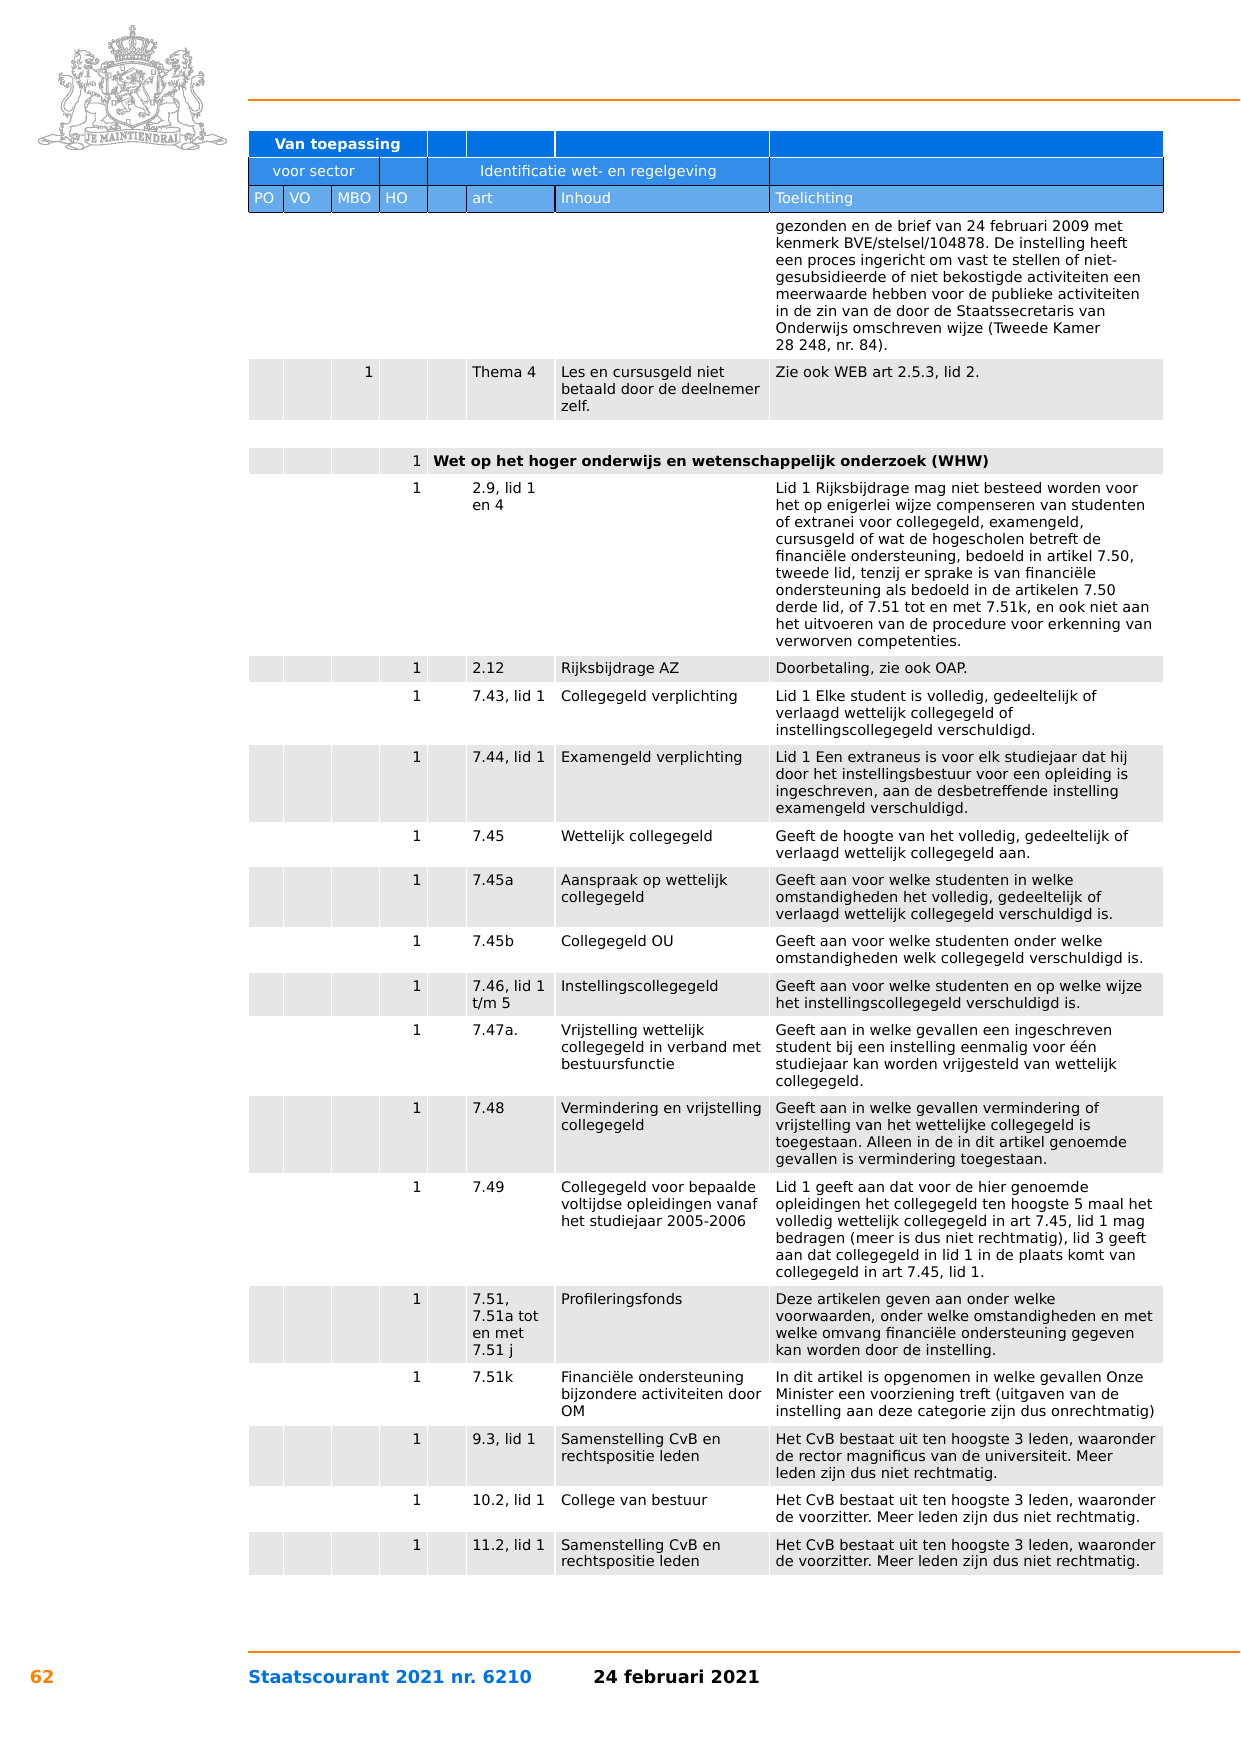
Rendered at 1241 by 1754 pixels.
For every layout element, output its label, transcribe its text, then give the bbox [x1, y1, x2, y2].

table_cell [284, 476, 331, 655]
table_cell 1 [380, 683, 427, 743]
table_cell [332, 1576, 379, 1602]
table_cell [467, 1576, 554, 1602]
table_cell 1 [380, 656, 427, 682]
table_cell Samenstelling CvB en rechtspositie leden [556, 1532, 769, 1575]
table_cell Collegegeld voor bepaalde voltijdse opleidingen vanaf het studiejaar 2005-2006 [556, 1174, 769, 1285]
table_cell [249, 745, 283, 822]
table_cell [428, 1096, 466, 1173]
table_cell [249, 683, 283, 743]
table_cell 7.48 [467, 1096, 554, 1173]
table_cell [380, 213, 427, 358]
table_cell Geeft aan voor welke studenten onder welke omstandigheden welk collegegeld verschuldigd is. [770, 929, 1163, 972]
table_cell 1 [332, 359, 379, 420]
table_cell Geeft aan voor welke studenten in welke omstandigheden het volledig, gedeeltelijk of verlaagd wettelijk collegegeld verschuldigd is. [770, 867, 1163, 927]
table_cell PO [249, 186, 283, 212]
table_cell [249, 1426, 283, 1486]
table_cell [428, 1532, 466, 1575]
table_cell [332, 1532, 379, 1575]
table_cell [428, 1576, 466, 1602]
table_cell [284, 1017, 331, 1094]
table_cell 7.49 [467, 1174, 554, 1285]
table_cell [380, 359, 427, 420]
table_cell [332, 1017, 379, 1094]
table_cell 9.3, lid 1 [467, 1426, 554, 1486]
table_cell Deze artikelen geven aan onder welke voorwaarden, onder welke omstandigheden en met welke omvang financiële ondersteuning gegeven kan worden door de instelling. [770, 1286, 1163, 1363]
table_cell 1 [380, 929, 427, 972]
table_cell [284, 973, 331, 1016]
table_cell [428, 186, 466, 212]
table_cell 7.45a [467, 867, 554, 927]
table_cell [380, 421, 427, 447]
table_cell Collegegeld verplichting [556, 683, 769, 743]
table_header [428, 131, 466, 157]
table_cell [249, 656, 283, 682]
table_cell [284, 929, 331, 972]
table_cell art [467, 186, 554, 212]
table_cell [332, 745, 379, 822]
table_cell [770, 158, 1163, 185]
table_cell [332, 929, 379, 972]
table_cell [284, 823, 331, 866]
table_cell [428, 973, 466, 1016]
table_cell [284, 683, 331, 743]
table_cell Profileringsfonds [556, 1286, 769, 1363]
table_cell Geeft aan in welke gevallen een ingeschreven student bij een instelling eenmalig voor één studiejaar kan worden vrijgesteld van wettelijk collegegeld. [770, 1017, 1163, 1094]
table_cell 2.12 [467, 656, 554, 682]
table_cell Lid 1 geeft aan dat voor de hier genoemde opleidingen het collegegeld ten hoogste 5 maal het volledig wettelijk collegegeld in art 7.45, lid 1 mag bedragen (meer is dus niet rechtmatig), lid 3 geeft aan dat collegegeld in lid 1 in de plaats komt van collegegeld in art 7.45, lid 1. [770, 1174, 1163, 1285]
table_header [770, 131, 1163, 157]
table_cell Toelichting [770, 186, 1163, 212]
table_cell [428, 929, 466, 972]
table_cell In dit artikel is opgenomen in welke gevallen Onze Minister een voorziening treft (uitgaven van de instelling aan deze categorie zijn dus onrechtmatig) [770, 1365, 1163, 1425]
table_cell [249, 1532, 283, 1575]
table_cell [249, 476, 283, 655]
table_cell College van bestuur [556, 1487, 769, 1531]
table_cell Lid 1 Rijksbijdrage mag niet besteed worden voor het op enigerlei wijze compenseren van studenten of extranei voor collegegeld, examengeld, cursusgeld of wat de hogescholen betreft de financiële ondersteuning, bedoeld in artikel 7.50, tweede lid, tenzij er sprake is van financiële ondersteuning als bedoeld in de artikelen 7.50 derde lid, of 7.51 tot en met 7.51k, en ook niet aan het uitvoeren van de procedure voor erkenning van verworven competenties. [770, 476, 1163, 655]
table_cell [428, 867, 466, 927]
table_cell [332, 1286, 379, 1363]
table_cell [249, 213, 283, 358]
table_cell [380, 158, 427, 185]
table_cell [284, 1487, 331, 1531]
table_cell [428, 1487, 466, 1531]
table_cell Het CvB bestaat uit ten hoogste 3 leden, waaronder de rector magnificus van de universiteit. Meer leden zijn dus niet rechtmatig. [770, 1426, 1163, 1486]
table_cell [428, 476, 466, 655]
table_cell [284, 745, 331, 822]
table_cell [284, 1426, 331, 1486]
table_cell 1 [380, 1286, 427, 1363]
table_cell Geeft aan voor welke studenten en op welke wijze het instellingscollegegeld verschuldigd is. [770, 973, 1163, 1016]
table_cell Identificatie wet- en regelgeving [428, 158, 769, 185]
table_cell [332, 476, 379, 655]
table_cell Collegegeld OU [556, 929, 769, 972]
table_cell [249, 359, 283, 420]
table_cell 1 [380, 973, 427, 1016]
table_cell MBO [332, 186, 379, 212]
table_cell [249, 1576, 283, 1602]
table_cell HO [380, 186, 427, 212]
table_cell Rijksbijdrage AZ [556, 656, 769, 682]
table_cell [249, 1017, 283, 1094]
table_cell VO [284, 186, 331, 212]
table_cell Samenstelling CvB en rechtspositie leden [556, 1426, 769, 1486]
table_cell 1 [380, 1532, 427, 1575]
table_cell [428, 1286, 466, 1363]
table_cell [249, 421, 283, 447]
table_cell [284, 656, 331, 682]
table_cell gezonden en de brief van 24 februari 2009 met kenmerk BVE/stelsel/104878. De instelling heeft een proces ingericht om vast te stellen of niet-gesubsidieerde of niet bekostigde activiteiten een meerwaarde hebben voor de publieke activiteiten in de zin van de door de Staatssecretaris van Onderwijs omschreven wijze (Tweede Kamer 28 248, nr. 84). [770, 213, 1163, 358]
table_cell Vermindering en vrijstelling collegegeld [556, 1096, 769, 1173]
table_cell voor sector [249, 158, 379, 185]
table_cell [284, 448, 331, 474]
table_cell Geeft aan in welke gevallen vermindering of vrijstelling van het wettelijke collegegeld is toegestaan. Alleen in de in dit artikel genoemde gevallen is vermindering toegestaan. [770, 1096, 1163, 1173]
table_cell 7.51k [467, 1365, 554, 1425]
table_cell [428, 359, 466, 420]
table_cell [249, 1365, 283, 1425]
table_cell [332, 1487, 379, 1531]
table_cell [556, 476, 769, 655]
table_cell [284, 1286, 331, 1363]
table_cell [428, 421, 466, 447]
table_cell Thema 4 [467, 359, 554, 420]
table_header [467, 131, 554, 157]
table_cell 1 [380, 448, 427, 474]
table_cell [332, 683, 379, 743]
table_cell [332, 421, 379, 447]
table_cell [332, 448, 379, 474]
table_cell 7.51, 7.51a tot en met 7.51 j [467, 1286, 554, 1363]
table_cell [428, 213, 466, 358]
table_cell Lid 1 Elke student is volledig, gedeeltelijk of verlaagd wettelijk collegegeld of instellingscollegegeld verschuldigd. [770, 683, 1163, 743]
table_cell [428, 1426, 466, 1486]
table_cell 1 [380, 1365, 427, 1425]
table_cell [770, 1576, 1163, 1602]
table_cell [428, 1017, 466, 1094]
table_cell [284, 867, 331, 927]
table_cell [284, 1365, 331, 1425]
table_cell [428, 745, 466, 822]
table_cell 1 [380, 1017, 427, 1094]
table_cell Het CvB bestaat uit ten hoogste 3 leden, waaronder de voorzitter. Meer leden zijn dus niet rechtmatig. [770, 1532, 1163, 1575]
table_cell Aanspraak op wettelijk collegegeld [556, 867, 769, 927]
table_cell 1 [380, 1096, 427, 1173]
table_cell Geeft de hoogte van het volledig, gedeeltelijk of verlaagd wettelijk collegegeld aan. [770, 823, 1163, 866]
table_cell Examengeld verplichting [556, 745, 769, 822]
table_cell [428, 656, 466, 682]
table_cell [556, 1576, 769, 1602]
table_cell [556, 213, 769, 358]
table_cell Wet op het hoger onderwijs en wetenschappelijk onderzoek (WHW) [428, 448, 1163, 474]
table_cell 1 [380, 745, 427, 822]
table_cell [284, 213, 331, 358]
table_cell [284, 359, 331, 420]
table_cell [428, 823, 466, 866]
table_cell Wettelijk collegegeld [556, 823, 769, 866]
table_cell Vrijstelling wettelijk collegegeld in verband met bestuursfunctie [556, 1017, 769, 1094]
table_cell [332, 1365, 379, 1425]
table_cell [249, 867, 283, 927]
table_cell [332, 867, 379, 927]
table_cell [284, 1174, 331, 1285]
table_cell Doorbetaling, zie ook OAP. [770, 656, 1163, 682]
table_cell 1 [380, 867, 427, 927]
table_header Van toepassing [249, 131, 427, 157]
table_cell [249, 1174, 283, 1285]
table_cell Financiële ondersteuning bijzondere activiteiten door OM [556, 1365, 769, 1425]
table_cell [380, 1576, 427, 1602]
table_cell [770, 421, 1163, 447]
table_cell 1 [380, 823, 427, 866]
table_cell [332, 656, 379, 682]
table_cell [249, 1487, 283, 1531]
table_cell [428, 683, 466, 743]
table_cell [332, 823, 379, 866]
table_cell [332, 213, 379, 358]
table_cell [284, 1532, 331, 1575]
table_cell Instellingscollegegeld [556, 973, 769, 1016]
table_cell 11.2, lid 1 [467, 1532, 554, 1575]
table_cell 7.47a. [467, 1017, 554, 1094]
table_cell Lid 1 Een extraneus is voor elk studiejaar dat hij door het instellingsbestuur voor een opleiding is ingeschreven, aan de desbetreffende instelling examengeld verschuldigd. [770, 745, 1163, 822]
table_cell [332, 1096, 379, 1173]
table_cell [284, 421, 331, 447]
table_cell Zie ook WEB art 2.5.3, lid 2. [770, 359, 1163, 420]
table_cell [332, 1174, 379, 1285]
table_cell [249, 823, 283, 866]
table_cell 7.44, lid 1 [467, 745, 554, 822]
table_header [556, 131, 769, 157]
table_cell 7.45b [467, 929, 554, 972]
table_cell 1 [380, 1487, 427, 1531]
picture [38, 25, 227, 150]
table_cell [284, 1096, 331, 1173]
table_cell [284, 1576, 331, 1602]
table_cell [428, 1365, 466, 1425]
table_cell [428, 1174, 466, 1285]
table_cell [249, 448, 283, 474]
table_cell 7.43, lid 1 [467, 683, 554, 743]
table_cell 1 [380, 1426, 427, 1486]
table_cell 1 [380, 476, 427, 655]
table_cell [556, 421, 769, 447]
table_cell [467, 213, 554, 358]
table_cell [249, 973, 283, 1016]
table_cell Les en cursusgeld niet betaald door de deelnemer zelf. [556, 359, 769, 420]
table_cell 7.45 [467, 823, 554, 866]
table_cell [249, 1096, 283, 1173]
table_cell [467, 421, 554, 447]
table_cell 1 [380, 1174, 427, 1285]
table_cell [332, 1426, 379, 1486]
table_cell [332, 973, 379, 1016]
table_cell [249, 929, 283, 972]
table_cell 10.2, lid 1 [467, 1487, 554, 1531]
table_cell 2.9, lid 1 en 4 [467, 476, 554, 655]
table_cell Het CvB bestaat uit ten hoogste 3 leden, waaronder de voorzitter. Meer leden zijn dus niet rechtmatig. [770, 1487, 1163, 1531]
table_cell 7.46, lid 1 t/m 5 [467, 973, 554, 1016]
table_cell Inhoud [556, 186, 769, 212]
table_cell [249, 1286, 283, 1363]
